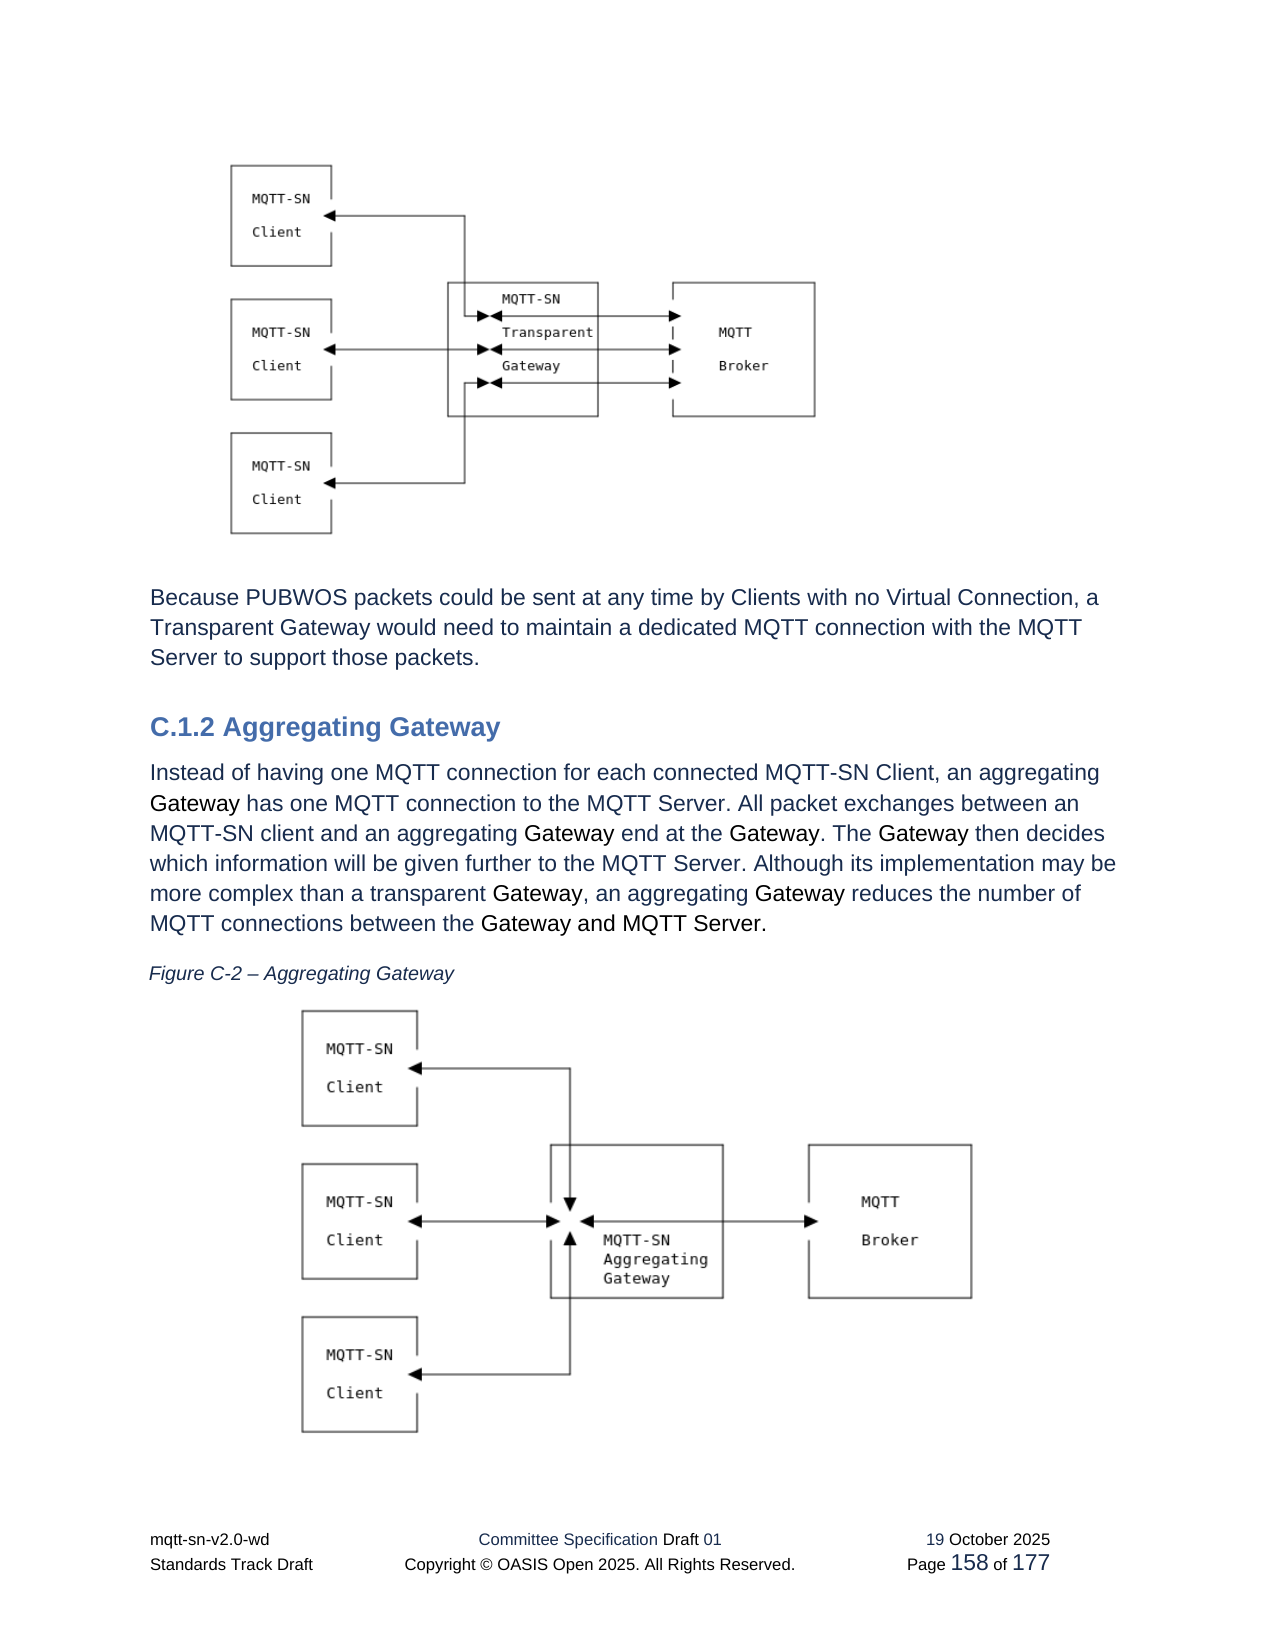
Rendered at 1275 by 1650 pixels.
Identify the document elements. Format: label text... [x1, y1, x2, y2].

text Figure C-2 – Aggregating Gateway [148, 961, 1124, 984]
text Instead of having one MQTT connection for each connected MQTT-SN Client, an aggregating Gateway has one MQTT connection to the MQTT Server. All packet exchanges between an MQTT-SN client and an aggregating Gateway end at the Gateway. The Gateway then decides which information will be given further to the MQTT Server. Although its implementation may be more complex than a transparent Gateway, an aggregating Gateway reduces the number of MQTT connections between the Gateway and MQTT Server. [149, 759, 1124, 937]
text Because PUBWOS packets could be sent at any time by Clients with no Virtual Connection, a Transparent Gateway would need to maintain a dedicated MQTT connection with the MQTT Server to support those packets. [150, 583, 1124, 670]
picture [293, 992, 981, 1451]
subtitle C.1.2 Aggregating Gateway [150, 711, 1124, 742]
picture [223, 150, 823, 550]
